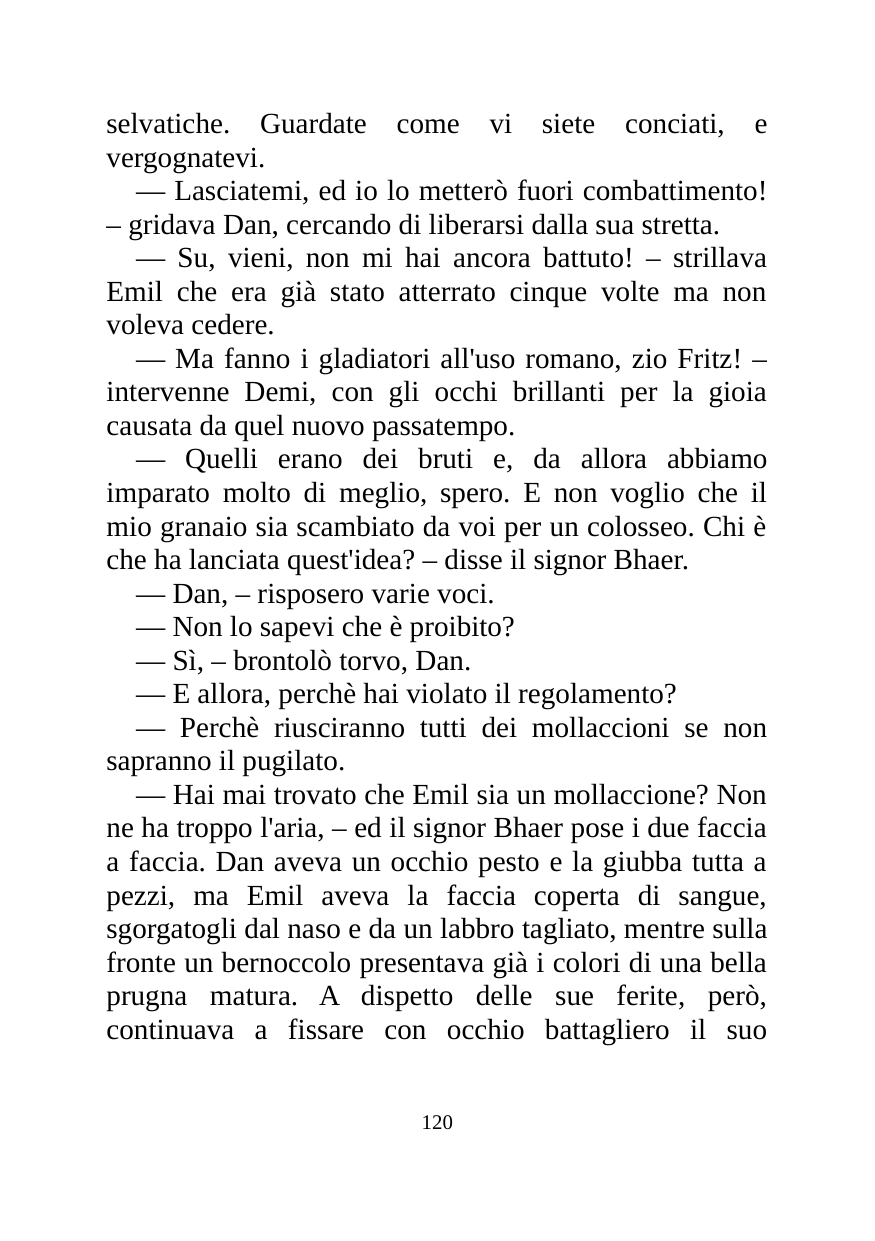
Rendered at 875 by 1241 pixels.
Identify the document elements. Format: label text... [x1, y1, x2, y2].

text — Perchè riusciranno tutti dei mollaccioni se non sapranno il pugilato. [106, 710, 768, 777]
text — Quelli erano dei bruti e, da allora abbiamo imparato molto di meglio, spero. E non voglio che il mio granaio sia scambiato da voi per un colosseo. Chi è che ha lanciata quest'idea? – disse il signor Bhaer. [106, 442, 768, 576]
text — Lasciatemi, ed io lo metterò fuori combattimento! – gridava Dan, cercando di liberarsi dalla sua stretta. [106, 173, 768, 240]
text — Dan, – risposero varie voci. [106, 576, 768, 609]
text — Ma fanno i gladiatori all'uso romano, zio Fritz! – intervenne Demi, con gli occhi brillanti per la gioia causata da quel nuovo passatempo. [106, 341, 768, 442]
text selvatiche. Guardate come vi siete conciati, e vergognatevi. [106, 106, 768, 173]
text — Non lo sapevi che è proibito? [106, 609, 768, 643]
text — Sì, – brontolò torvo, Dan. [106, 643, 768, 676]
text — E allora, perchè hai violato il regolamento? [106, 676, 768, 710]
text — Hai mai trovato che Emil sia un mollaccione? Non ne ha troppo l'aria, – ed il signor Bhaer pose i due faccia a faccia. Dan aveva un occhio pesto e la giubba tutta a pezzi, ma Emil aveva la faccia coperta di sangue, sgorgatogli dal naso e da un labbro tagliato, mentre sulla fronte un bernoccolo presentava già i colori di una bella prugna matura. A dispetto delle sue ferite, però, continuava a fissare con occhio battagliero il suo [106, 777, 768, 1045]
text — Su, vieni, non mi hai ancora battuto! – strillava Emil che era già stato atterrato cinque volte ma non voleva cedere. [106, 240, 768, 341]
